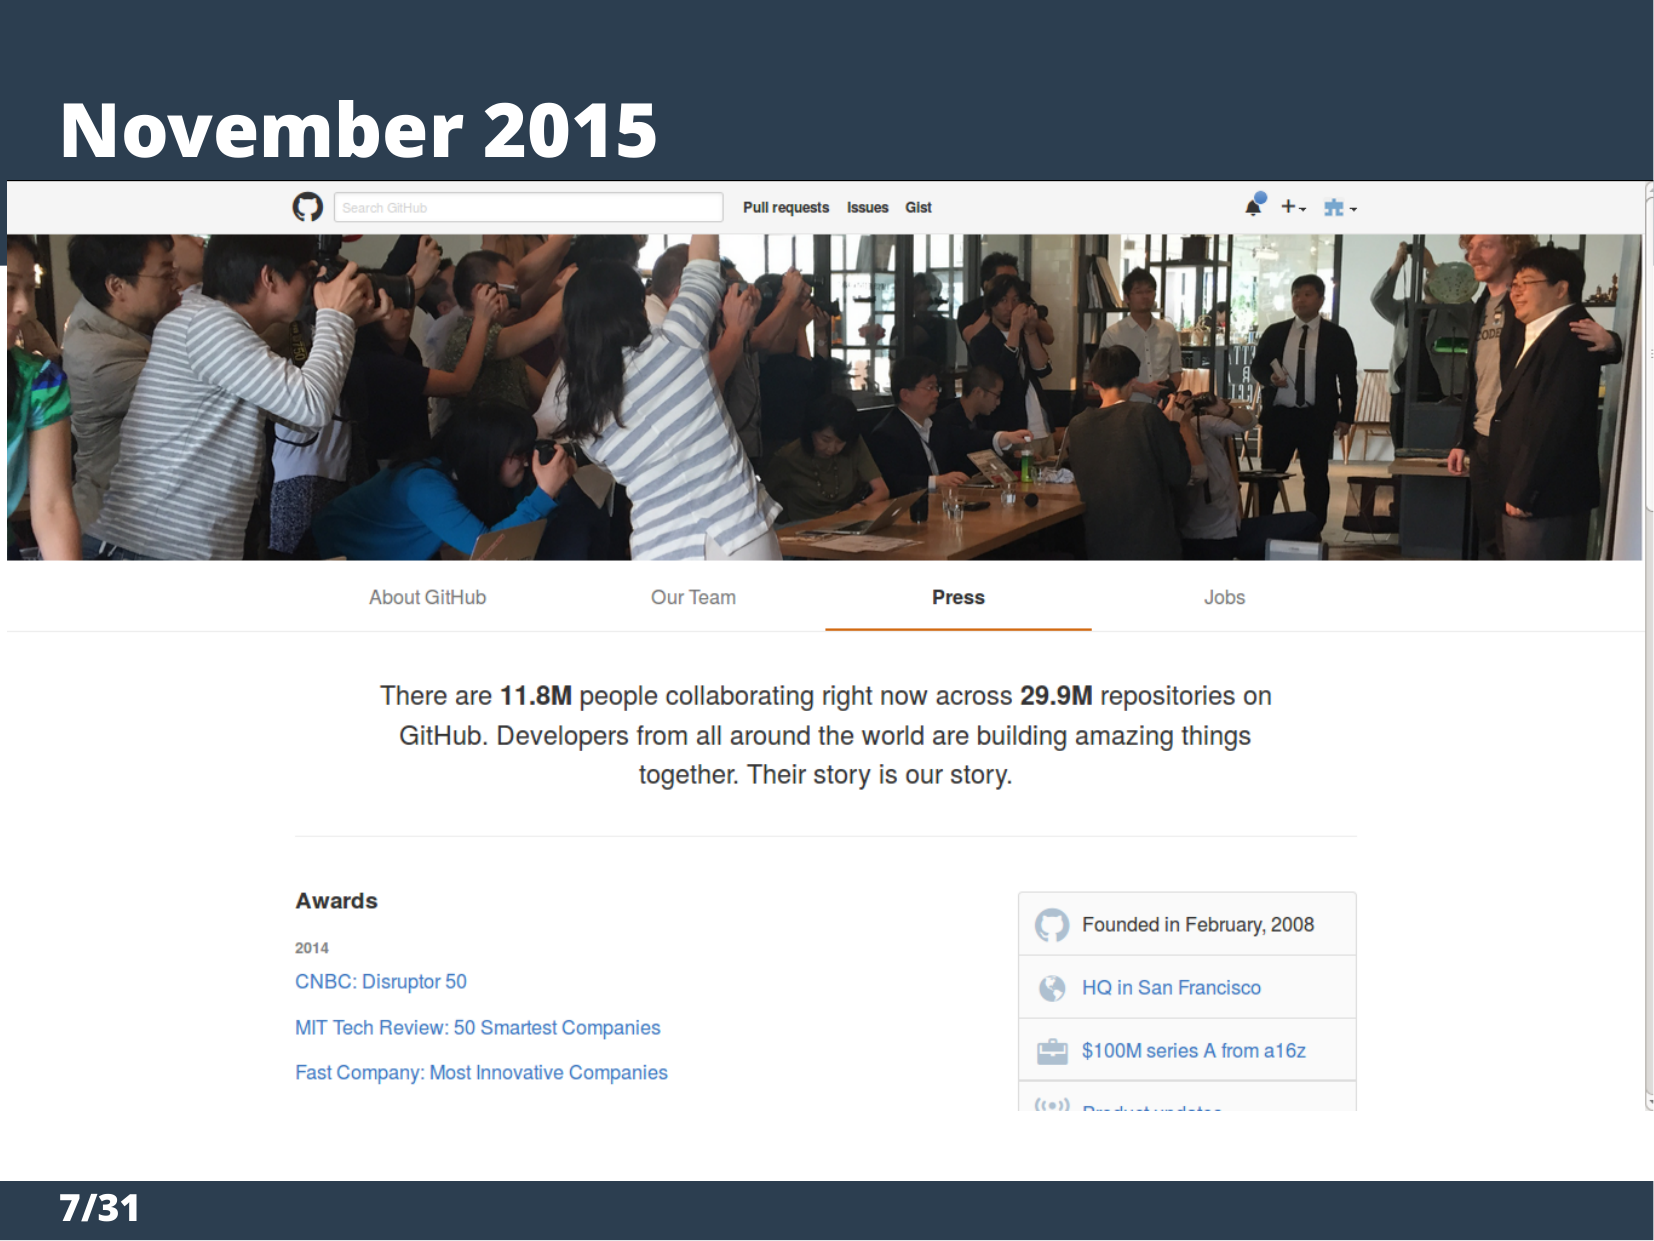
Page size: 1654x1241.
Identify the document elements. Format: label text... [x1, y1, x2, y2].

title November 2015 [59, 49, 1595, 180]
picture [7, 180, 1654, 1111]
